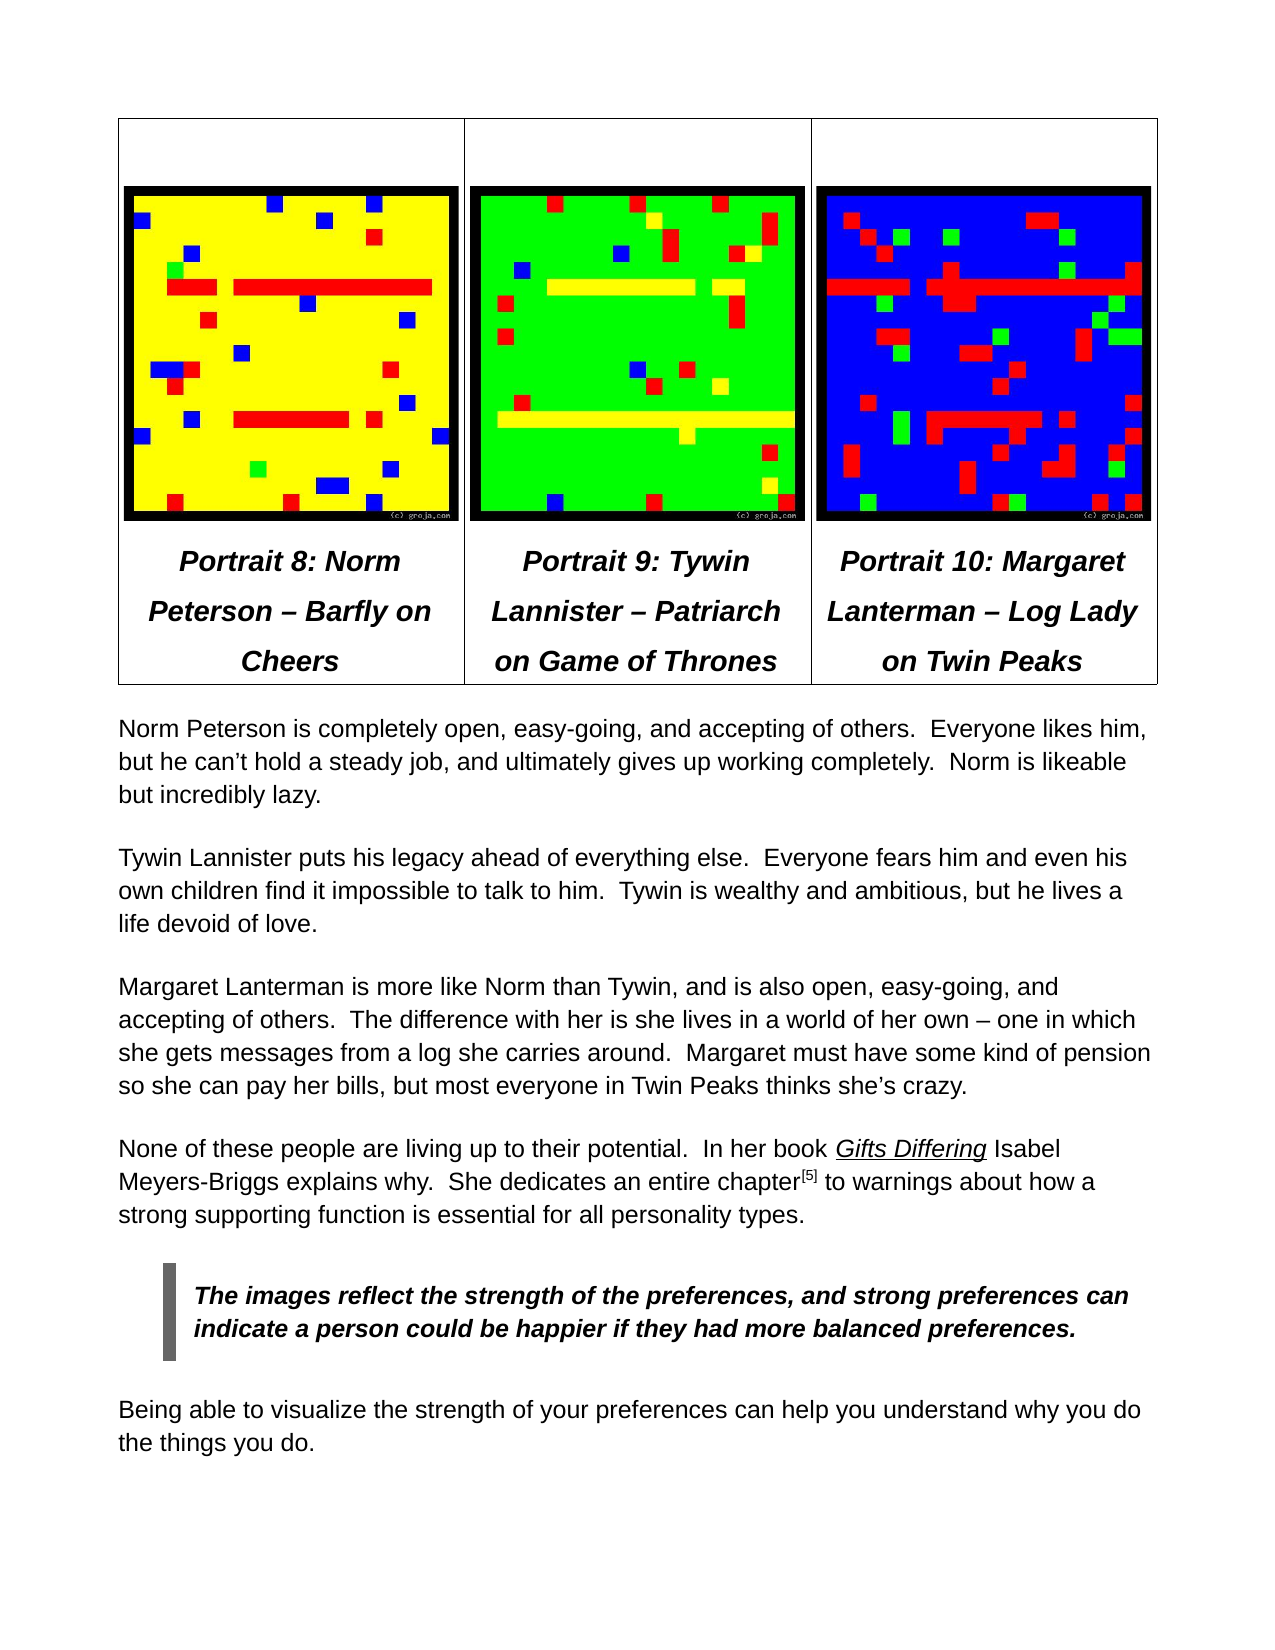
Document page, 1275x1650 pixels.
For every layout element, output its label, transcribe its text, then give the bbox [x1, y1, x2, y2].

table_header [465, 119, 811, 683]
text Margaret Lanterman is more like Norm than Tywin, and is also open, easy-going, and accepting of others. The difference with her is she lives in a world of her own – one in which she gets messages from a log she carries around. Margaret must have some kind of pension so she can pay her bills, but most everyone in Twin Peaks thinks she’s crazy. [118, 972, 1157, 1099]
table_header [119, 119, 464, 683]
table_header [812, 119, 1157, 683]
text Norm Peterson is completely open, easy-going, and accepting of others. Everyone likes him, but he can’t hold a steady job, and ultimately gives up working completely. Norm is likeable but incredibly lazy. [118, 714, 1157, 808]
picture [123, 186, 459, 521]
text Tywin Lannister puts his legacy ahead of everything else. Everyone fears him and even his own children find it impossible to talk to him. Tywin is wealthy and ambitious, but he lives a life devoid of love. [118, 843, 1157, 937]
picture [816, 186, 1152, 521]
text The images reflect the strength of the preferences, and strong preferences can indicate a person could be happier if they had more balanced preferences. [176, 1263, 1157, 1361]
text Being able to visualize the strength of your preferences can help you understand why you do the things you do. [118, 1395, 1157, 1457]
picture [470, 186, 805, 521]
text None of these people are living up to their potential. In her book Gifts Differing Isabel Meyers-Briggs explains why. She dedicates an entire chapter[5] to warnings about how a strong supporting function is essential for all personality types. [118, 1134, 1157, 1229]
